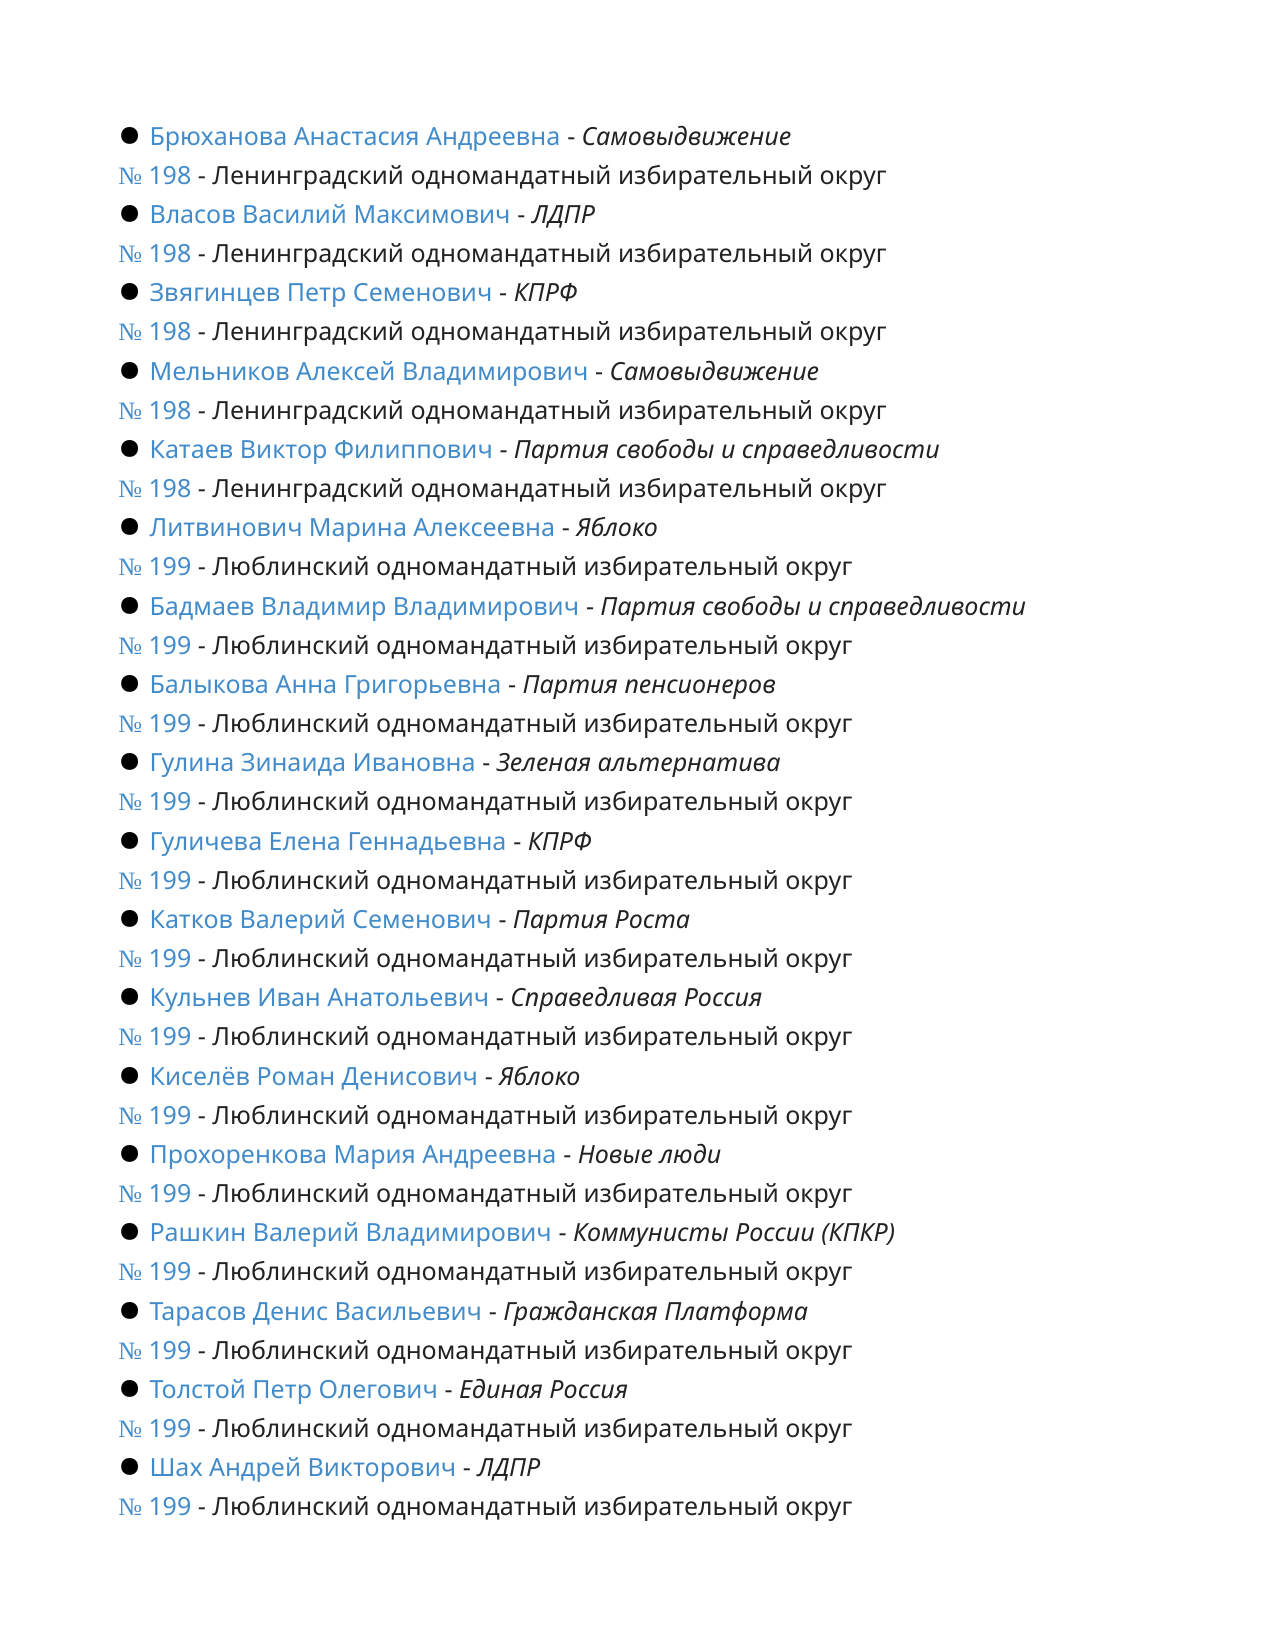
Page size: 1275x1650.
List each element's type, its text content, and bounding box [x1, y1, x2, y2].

list Киселёв Роман Денисович - Яблоко [120, 1058, 1157, 1092]
list Тарасов Денис Васильевич - Гражданская Платформа [120, 1293, 1157, 1327]
text № 199 - Люблинский одномандатный избирательный округ [118, 1411, 1157, 1445]
text № 199 - Люблинский одномандатный избирательный округ [118, 941, 1157, 975]
text № 199 - Люблинский одномандатный избирательный округ [118, 1097, 1157, 1131]
list Толстой Петр Олегович - Единая Россия [120, 1371, 1157, 1406]
list Катков Валерий Семенович - Партия Роста [120, 901, 1157, 936]
list Кульнев Иван Анатольевич - Справедливая Россия [120, 980, 1157, 1014]
text № 199 - Люблинский одномандатный избирательный округ [118, 1489, 1157, 1523]
list Рашкин Валерий Владимирович - Коммунисты России (КПКР) [120, 1215, 1157, 1249]
list Бадмаев Владимир Владимирович - Партия свободы и справедливости [120, 588, 1157, 622]
list Власов Василий Максимович - ЛДПР [120, 196, 1157, 231]
list Балыкова Анна Григорьевна - Партия пенсионеров [120, 666, 1157, 701]
list Прохоренкова Мария Андреевна - Новые люди [120, 1136, 1157, 1171]
list Литвинович Марина Алексеевна - Яблоко [120, 510, 1157, 544]
list Шах Андрей Викторович - ЛДПР [120, 1450, 1157, 1484]
list Катаев Виктор Филиппович - Партия свободы и справедливости [120, 431, 1157, 466]
text № 199 - Люблинский одномандатный избирательный округ [118, 1332, 1157, 1366]
text № 199 - Люблинский одномандатный избирательный округ [118, 862, 1157, 896]
text № 199 - Люблинский одномандатный избирательный округ [118, 706, 1157, 740]
list Брюханова Анастасия Андреевна - Самовыдвижение [120, 118, 1157, 152]
list Звягинцев Петр Семенович - КПРФ [120, 275, 1157, 309]
list Мельников Алексей Владимирович - Самовыдвижение [120, 353, 1157, 387]
list Гулина Зинаида Ивановна - Зеленая альтернатива [120, 745, 1157, 779]
text № 198 - Ленинградский одномандатный избирательный округ [118, 236, 1157, 270]
text № 199 - Люблинский одномандатный избирательный округ [118, 784, 1157, 818]
text № 199 - Люблинский одномандатный избирательный округ [118, 1019, 1157, 1053]
text № 199 - Люблинский одномандатный избирательный округ [118, 1176, 1157, 1210]
text № 198 - Ленинградский одномандатный избирательный округ [118, 392, 1157, 426]
text № 199 - Люблинский одномандатный избирательный округ [118, 1254, 1157, 1288]
text № 199 - Люблинский одномандатный избирательный округ [118, 549, 1157, 583]
list Гуличева Елена Геннадьевна - КПРФ [120, 823, 1157, 857]
text № 198 - Ленинградский одномандатный избирательный округ [118, 157, 1157, 191]
text № 198 - Ленинградский одномандатный избирательный округ [118, 314, 1157, 348]
text № 199 - Люблинский одномандатный избирательный округ [118, 627, 1157, 661]
text № 198 - Ленинградский одномандатный избирательный округ [118, 471, 1157, 505]
